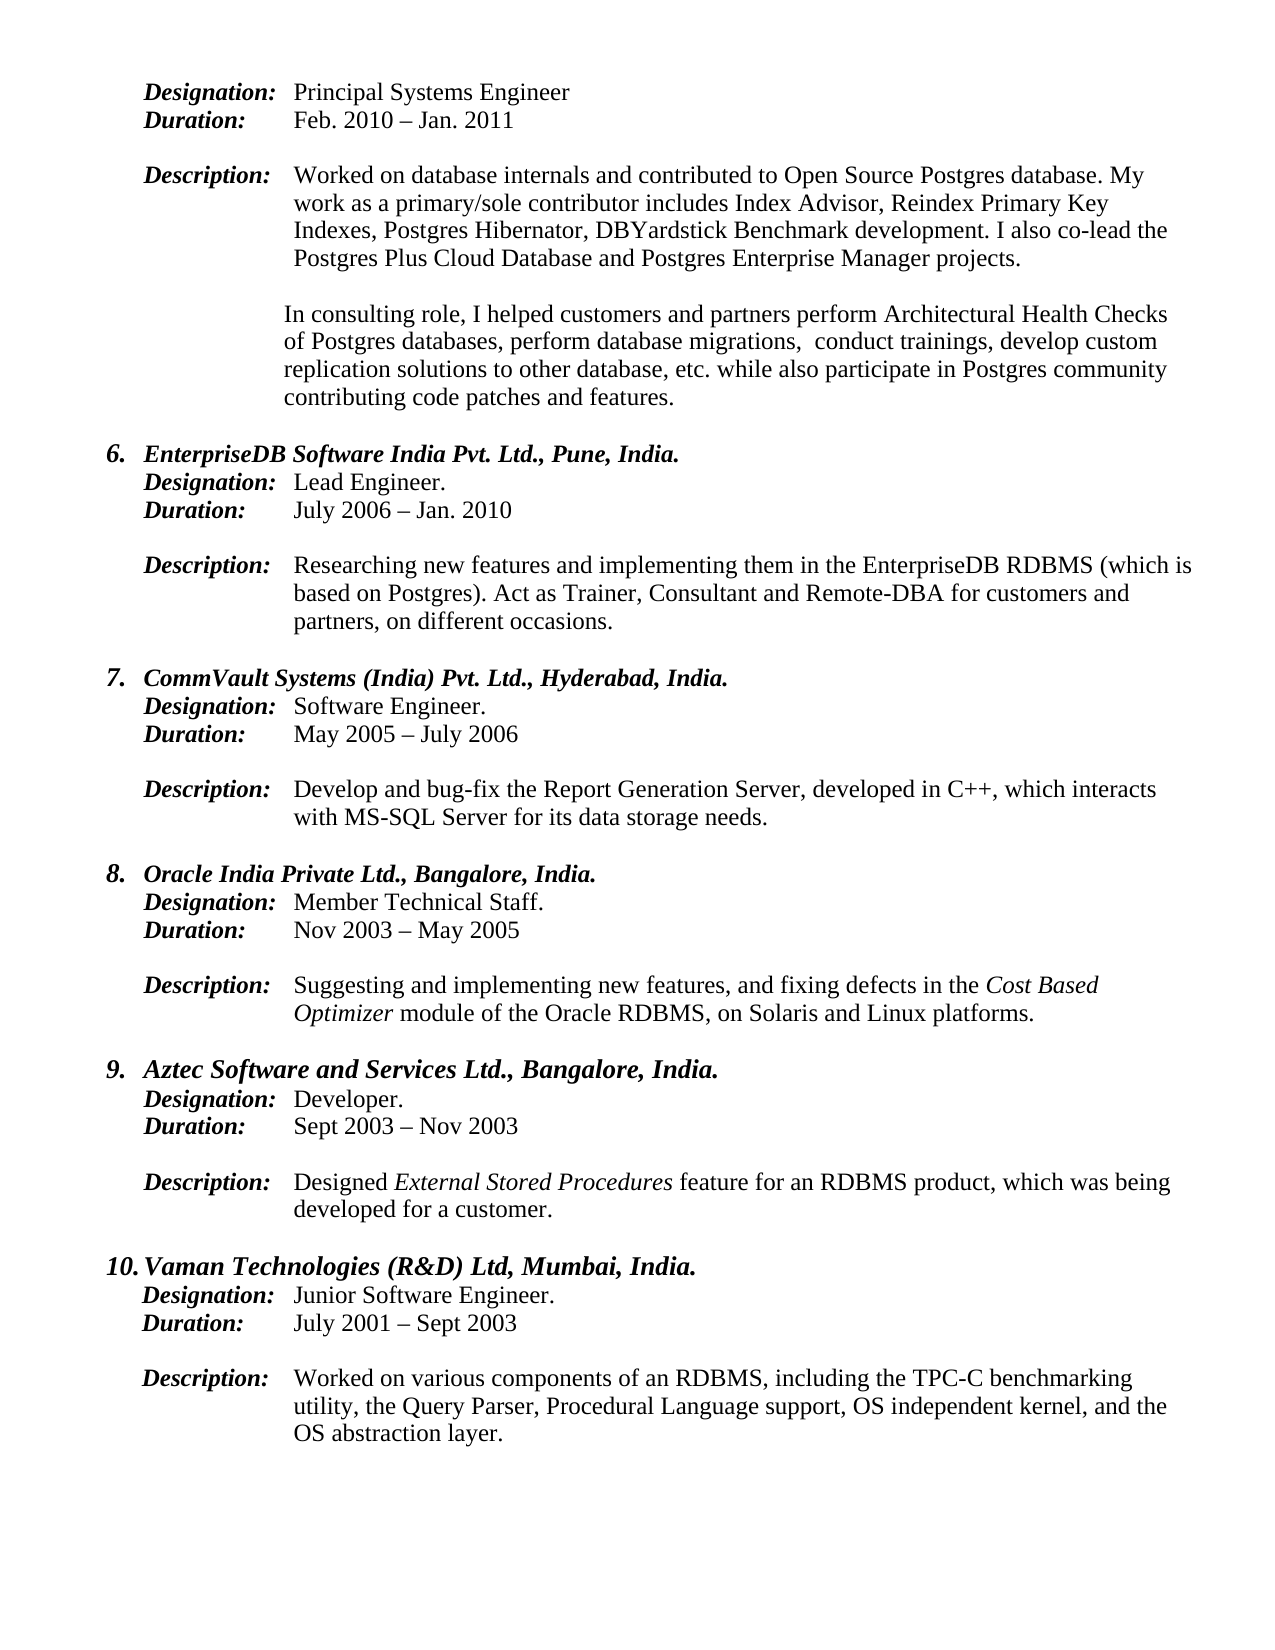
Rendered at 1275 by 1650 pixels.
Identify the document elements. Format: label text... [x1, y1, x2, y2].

text Duration: Sept 2003 – Nov 2003 [106, 1112, 1193, 1140]
text Description: Worked on database internals and contributed to Open Source Postgres database. My work as a primary/sole contributor includes Index Advisor, Reindex Primary Key Indexes, Postgres Hibernator, DBYardstick Benchmark development. I also co-lead the Postgres Plus Cloud Database and Postgres Enterprise Manager projects. [143, 161, 1193, 272]
text Designation: Developer. [106, 1085, 1193, 1112]
list Oracle India Private Ltd., Bangalore, India. [106, 858, 1193, 888]
text Duration: Nov 2003 – May 2005 [106, 916, 1193, 944]
text Description: Designed External Stored Procedures feature for an RDBMS product, which was being developed for a customer. [143, 1168, 1193, 1223]
text Description: Worked on various components of an RDBMS, including the TPC-C benchmarking utility, the Query Parser, Procedural Language support, OS independent kernel, and the OS abstraction layer. [142, 1364, 1193, 1447]
text Designation: Member Technical Staff. [106, 888, 1193, 916]
text Designation: Lead Engineer. [106, 468, 1193, 496]
text Duration: July 2006 – Jan. 2010 [106, 496, 1193, 524]
text Duration: May 2005 – July 2006 [106, 720, 1193, 748]
text Duration: Feb. 2010 – Jan. 2011 [106, 106, 1193, 133]
text In consulting role, I helped customers and partners perform Architectural Health Checks of Postgres databases, perform database migrations, conduct trainings, develop custom replication solutions to other database, etc. while also participate in Postgres community contributing code patches and features. [134, 300, 1193, 411]
list Vaman Technologies (R&D) Ltd, Mumbai, India. [106, 1251, 1193, 1281]
list EnterpriseDB Software India Pvt. Ltd., Pune, India. [106, 438, 1193, 468]
text Description: Suggesting and implementing new features, and fixing defects in the Cost Based Optimizer module of the Oracle RDBMS, on Solaris and Linux platforms. [143, 972, 1193, 1027]
list Aztec Software and Services Ltd., Bangalore, India. [106, 1055, 1193, 1085]
text Designation: Software Engineer. [106, 692, 1193, 720]
text Duration: July 2001 – Sept 2003 [142, 1309, 1193, 1336]
text Designation: Principal Systems Engineer [106, 78, 1193, 106]
list CommVault Systems (India) Pvt. Ltd., Hyderabad, India. [106, 662, 1193, 692]
text Designation: Junior Software Engineer. [142, 1281, 1193, 1309]
text Description: Develop and bug-fix the Report Generation Server, developed in C++, which interacts with MS-SQL Server for its data storage needs. [143, 775, 1193, 831]
text Description: Researching new features and implementing them in the EnterpriseDB RDBMS (which is based on Postgres). Act as Trainer, Consultant and Remote-DBA for customers and partners, on different occasions. [143, 551, 1193, 634]
